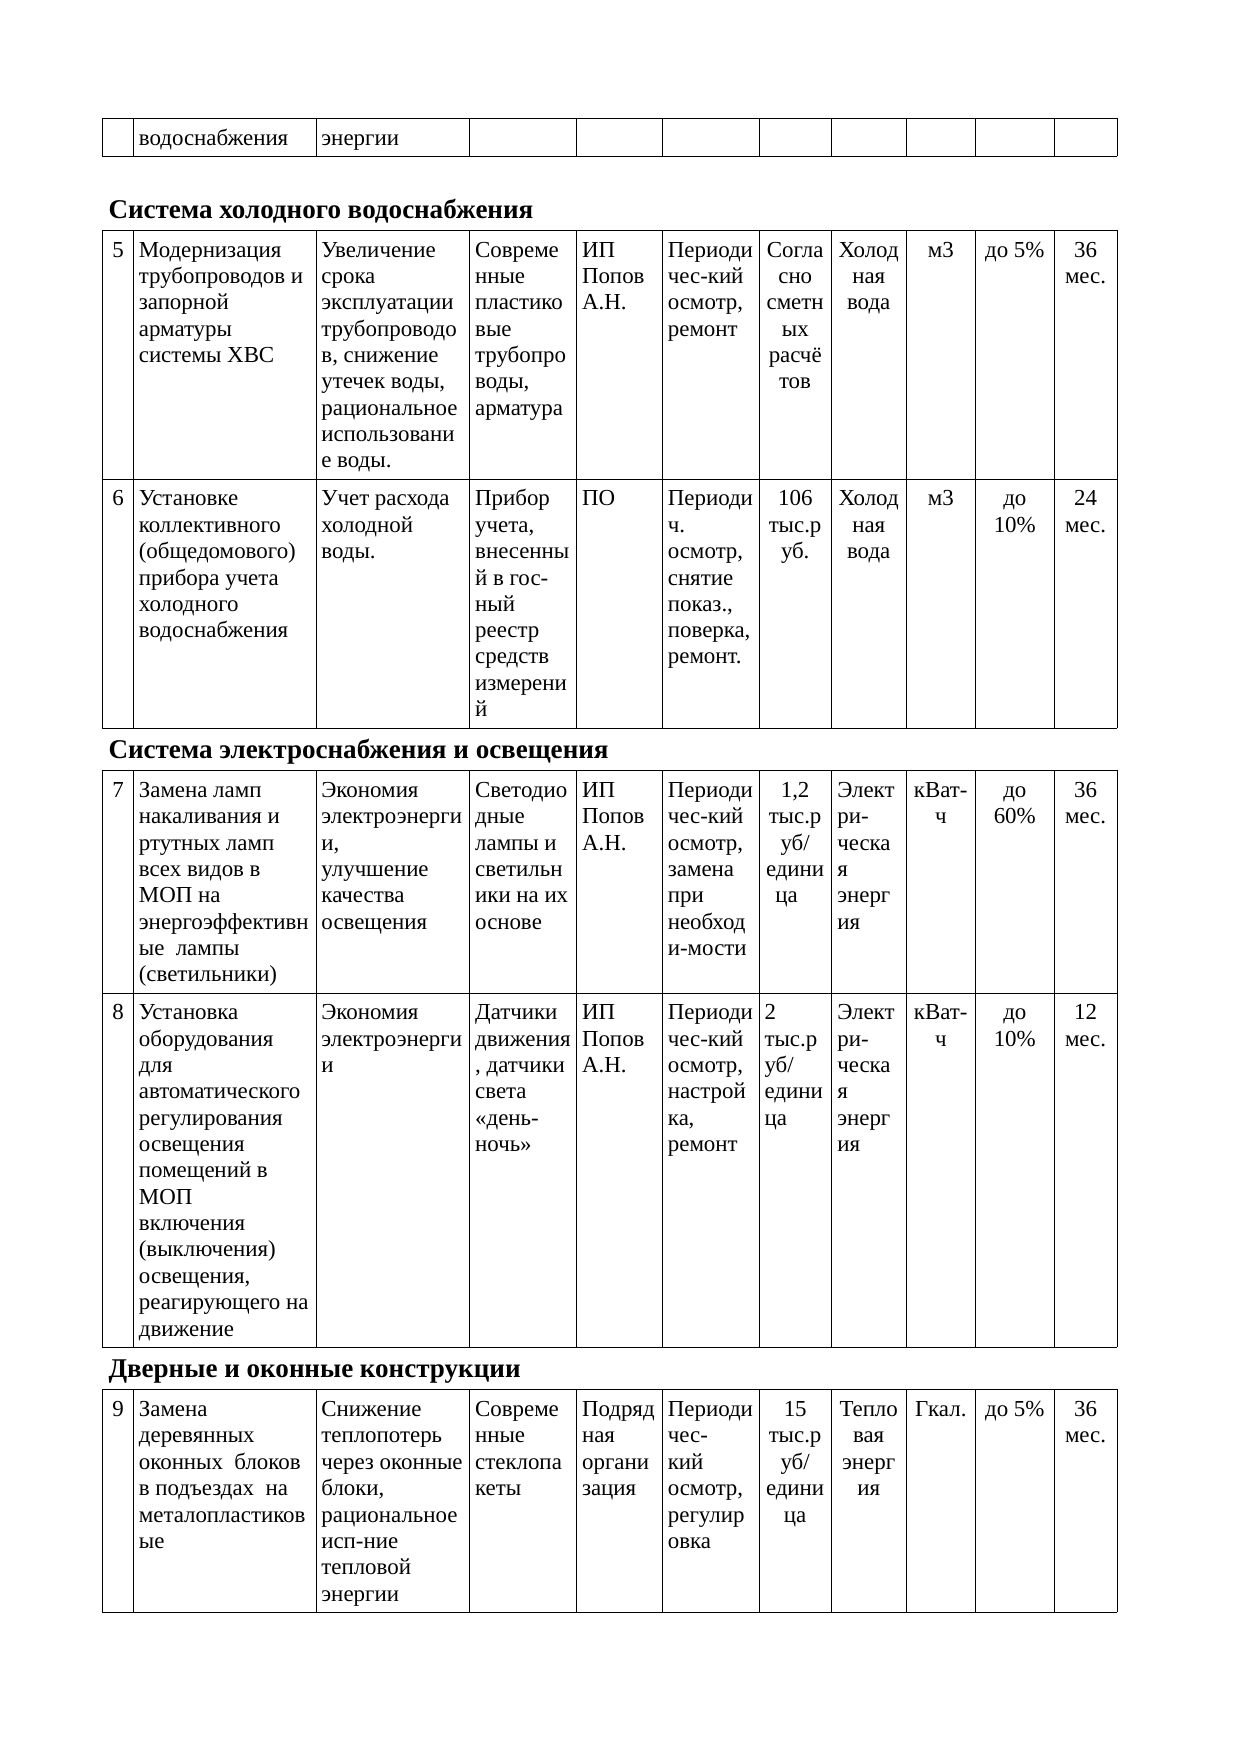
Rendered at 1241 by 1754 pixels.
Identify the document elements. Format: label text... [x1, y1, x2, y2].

table_cell Электри-ческая энергия [832, 771, 906, 992]
table_cell [1118, 1389, 1122, 1612]
table_cell Современные стеклопакеты [470, 1390, 576, 1612]
table_cell Установка оборудования для автоматического регулирования освещения помещений в МОП включения (выключения) освещения, реагирующего на движение [134, 994, 316, 1347]
table_cell до 5% [976, 231, 1054, 479]
table_cell 106 тыс.руб. [760, 480, 831, 727]
table_cell Холодная вода [832, 231, 906, 479]
table_cell Установке коллективного (общедомового) прибора учета холодного водоснабжения [134, 480, 316, 727]
table_cell Светодиодные лампы и светильники на их основе [470, 771, 576, 992]
table_cell [1118, 230, 1122, 479]
table_cell [1118, 479, 1122, 727]
table_cell Датчики движения, датчики света «день-ночь» [470, 994, 576, 1347]
table_cell до 10% [976, 994, 1054, 1347]
table_cell [1055, 119, 1117, 156]
table_cell [1118, 770, 1122, 992]
table_cell Электри-ческая энергия [832, 994, 906, 1347]
table_cell Периодичес-кий осмотр, ремонт [663, 231, 759, 479]
table_cell 24 мес. [1055, 480, 1117, 727]
table_cell 12 мес. [1055, 994, 1117, 1347]
table_cell Современные пластиковые трубопроводы, арматура [470, 231, 576, 479]
table_cell Периодичес-кий осмотр, настройка, ремонт [663, 994, 759, 1347]
table_cell 6 [103, 480, 133, 727]
table_cell Снижение теплопотерь через оконные блоки, рациональное исп-ние тепловой энергии [317, 1390, 469, 1612]
table_cell водоснабжения [134, 119, 316, 156]
table_cell ИП Попов А.Н. [577, 994, 662, 1347]
table_cell [907, 119, 975, 156]
table_cell Подрядная организация [577, 1390, 662, 1612]
table_cell [760, 119, 831, 156]
table_cell до 10% [976, 480, 1054, 727]
table_cell 36 мес. [1055, 231, 1117, 479]
table_cell [103, 119, 133, 156]
table_cell [1118, 993, 1122, 1347]
table_cell Согласно сметных расчётов [760, 231, 831, 479]
table_cell [1118, 118, 1122, 156]
table_cell Экономия электроэнергии [317, 994, 469, 1347]
table_cell [976, 119, 1054, 156]
table_cell Замена ламп накаливания и ртутных ламп всех видов в МОП на энергоэффективные лампы (светильники) [134, 771, 316, 992]
table_cell 1,2 тыс.руб/ единица [760, 771, 831, 992]
table_cell 36 мес. [1055, 771, 1117, 992]
table_cell 7 [103, 771, 133, 992]
table_cell 36 мес. [1055, 1390, 1117, 1612]
table_cell кВат-ч [907, 994, 975, 1347]
table_cell Прибор учета, внесенный в гос-ный реестр средств измерений [470, 480, 576, 727]
table_cell Учет расхода холодной воды. [317, 480, 469, 727]
table_cell [470, 119, 576, 156]
table_cell кВат-ч [907, 771, 975, 992]
table_cell ИП Попов А.Н. [577, 231, 662, 479]
table_cell м3 [907, 480, 975, 727]
table_cell Система холодного водоснабжения [103, 156, 1122, 230]
table_cell ПО [577, 480, 662, 727]
table_cell Гкал. [907, 1390, 975, 1612]
table_cell 8 [103, 994, 133, 1347]
table_cell ИП Попов А.Н. [577, 771, 662, 992]
table_cell [832, 119, 906, 156]
table_cell [663, 119, 759, 156]
table_cell Периодич. осмотр, снятие показ., поверка, ремонт. [663, 480, 759, 727]
table_cell Периодичес-кий осмотр, замена при необходи-мости [663, 771, 759, 992]
table_cell м3 [907, 231, 975, 479]
table_cell Тепловая энергия [832, 1390, 906, 1612]
table_cell Холодная вода [832, 480, 906, 727]
table_cell до 60% [976, 771, 1054, 992]
table_cell Экономия электроэнергии, улучшение качества освещения [317, 771, 469, 992]
table_cell Периодичес- кий осмотр, регулировка [663, 1390, 759, 1612]
table_cell Модернизация трубопроводов и запорной арматуры системы ХВС [134, 231, 316, 479]
table_cell 9 [103, 1390, 133, 1612]
table_cell [577, 119, 662, 156]
table_cell 15 тыс.руб/ единица [760, 1390, 831, 1612]
table_cell Увеличение срока эксплуатации трубопроводов, снижение утечек воды, рациональное использование воды. [317, 231, 469, 479]
table_cell Замена деревянных оконных блоков в подъездах на металопластиковые [134, 1390, 316, 1612]
table_cell Дверные и оконные конструкции [103, 1347, 1122, 1389]
table_cell энергии [317, 119, 469, 156]
table_cell Система электроснабжения и освещения [103, 728, 1122, 770]
table_cell 5 [103, 231, 133, 479]
table_cell 2 тыс.руб/ единица [760, 994, 831, 1347]
table_cell до 5% [976, 1390, 1054, 1612]
